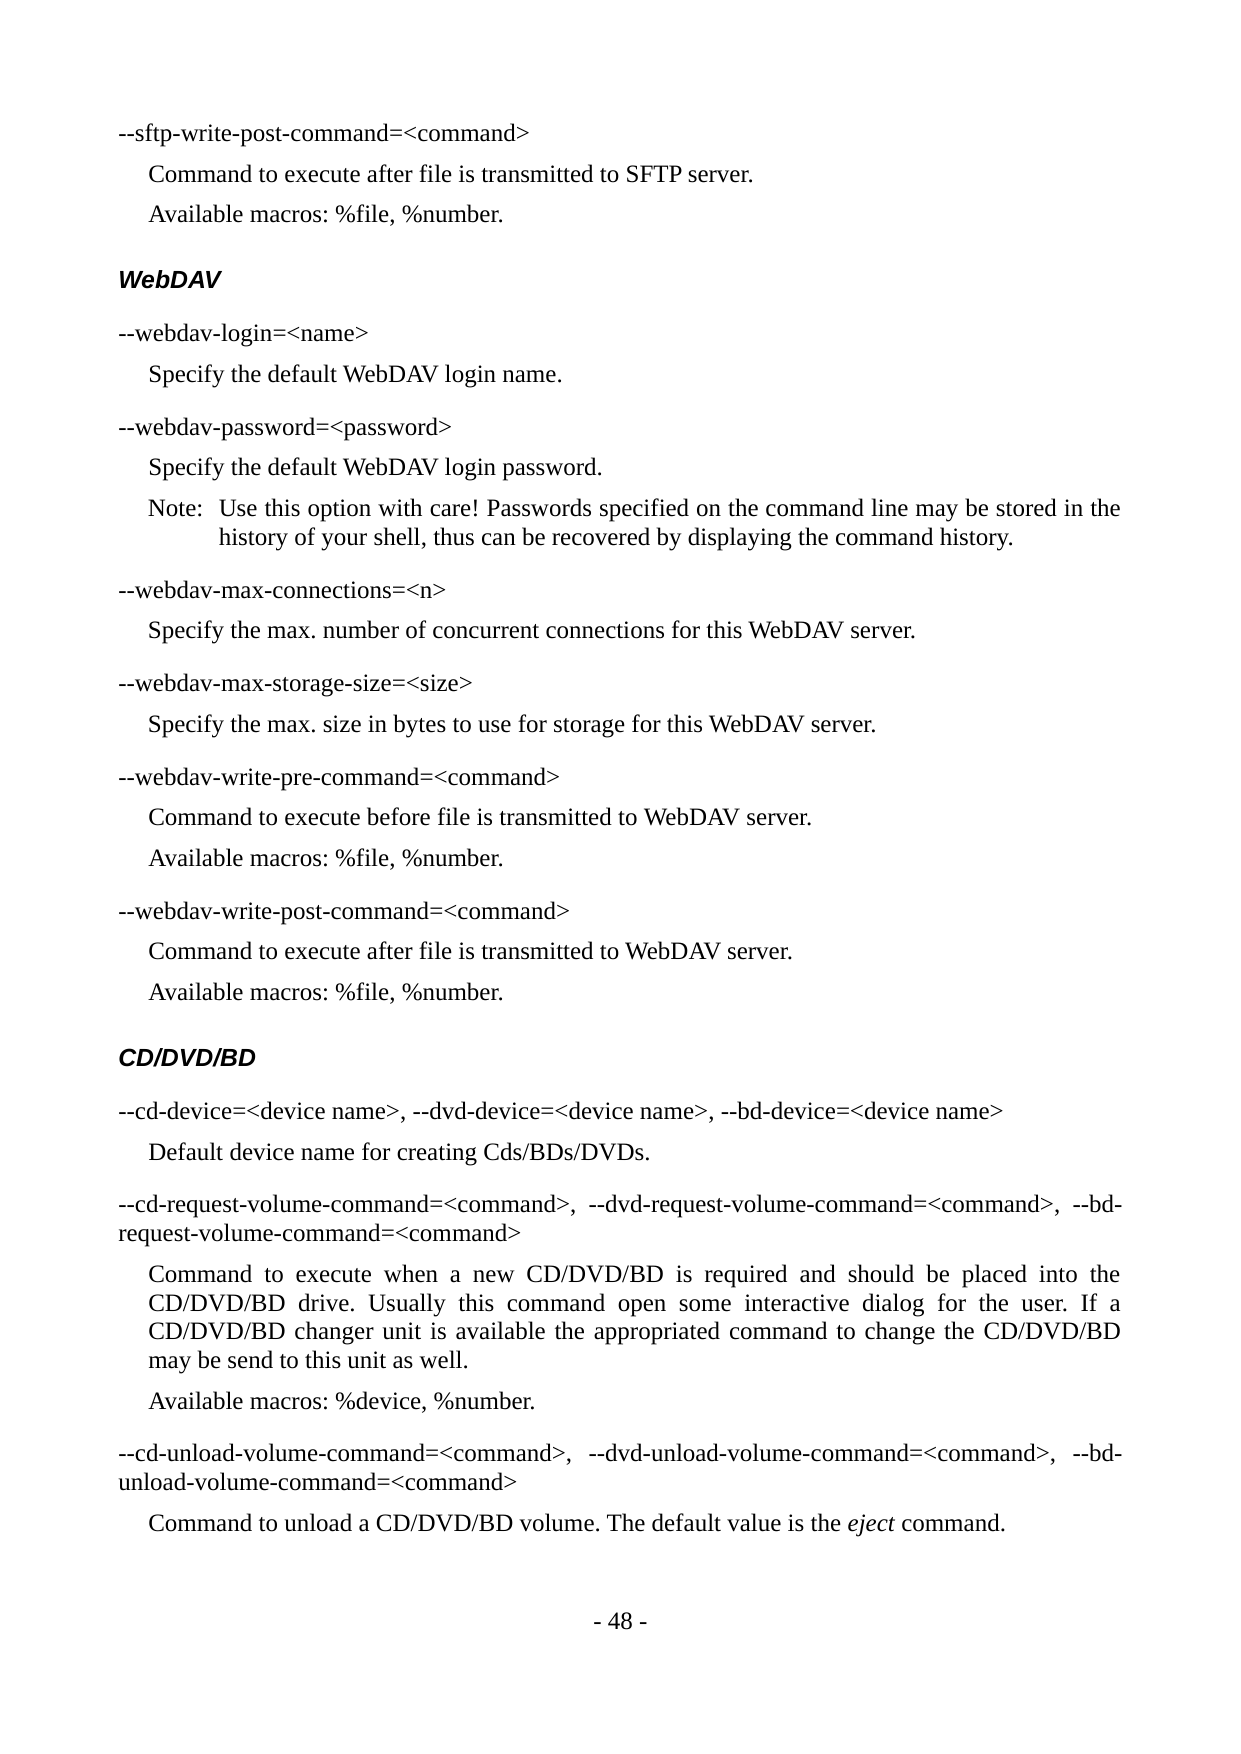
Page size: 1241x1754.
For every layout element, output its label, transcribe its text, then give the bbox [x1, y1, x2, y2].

text Specify the max. number of concurrent connections for this WebDAV server. [148, 615, 1122, 644]
text Command to unload a CD/DVD/BD volume. The default value is the eject command. [148, 1508, 1122, 1537]
text Specify the max. size in bytes to use for storage for this WebDAV server. [148, 709, 1122, 738]
title --cd-device=<device name>, --dvd-device=<device name>, --bd-device=<device name> [118, 1096, 1122, 1125]
text Command to execute before file is transmitted to WebDAV server. [148, 802, 1122, 831]
text Available macros: %file, %number. [148, 199, 1122, 228]
title --cd-unload-volume-command=<command>, --dvd-unload-volume-command=<command>, --bd-unload-volume-command=<command> [118, 1438, 1122, 1496]
title --sftp-write-post-command=<command> [118, 118, 1122, 147]
text Command to execute when a new CD/DVD/BD is required and should be placed into the CD/DVD/BD drive. Usually this command open some interactive dialog for the user. If a CD/DVD/BD changer unit is available the appropriated command to change the CD/DVD/BD may be send to this unit as well. [148, 1259, 1122, 1374]
title --webdav-max-connections=<n> [118, 575, 1122, 603]
text Available macros: %file, %number. [148, 843, 1122, 872]
title --webdav-write-post-command=<command> [118, 896, 1122, 924]
text Default device name for creating Cds/BDs/DVDs. [148, 1137, 1122, 1165]
text Command to execute after file is transmitted to WebDAV server. [148, 936, 1122, 965]
title --cd-request-volume-command=<command>, --dvd-request-volume-command=<command>, --bd-request-volume-command=<command> [118, 1189, 1122, 1247]
title --webdav-write-pre-command=<command> [118, 762, 1122, 790]
text Command to execute after file is transmitted to SFTP server. [148, 159, 1122, 188]
title --webdav-max-storage-size=<size> [118, 668, 1122, 697]
text Note: Use this option with care! Passwords specified on the command line may be stored in the history of your shell, thus can be recovered by displaying the command history. [148, 493, 1122, 551]
subtitle WebDAV [118, 265, 1122, 294]
text Specify the default WebDAV login name. [148, 359, 1122, 388]
text Available macros: %device, %number. [148, 1386, 1122, 1414]
text Available macros: %file, %number. [148, 977, 1122, 1006]
text Specify the default WebDAV login password. [148, 452, 1122, 481]
title --webdav-password=<password> [118, 412, 1122, 441]
subtitle CD/DVD/BD [118, 1043, 1122, 1071]
title --webdav-login=<name> [118, 318, 1122, 347]
